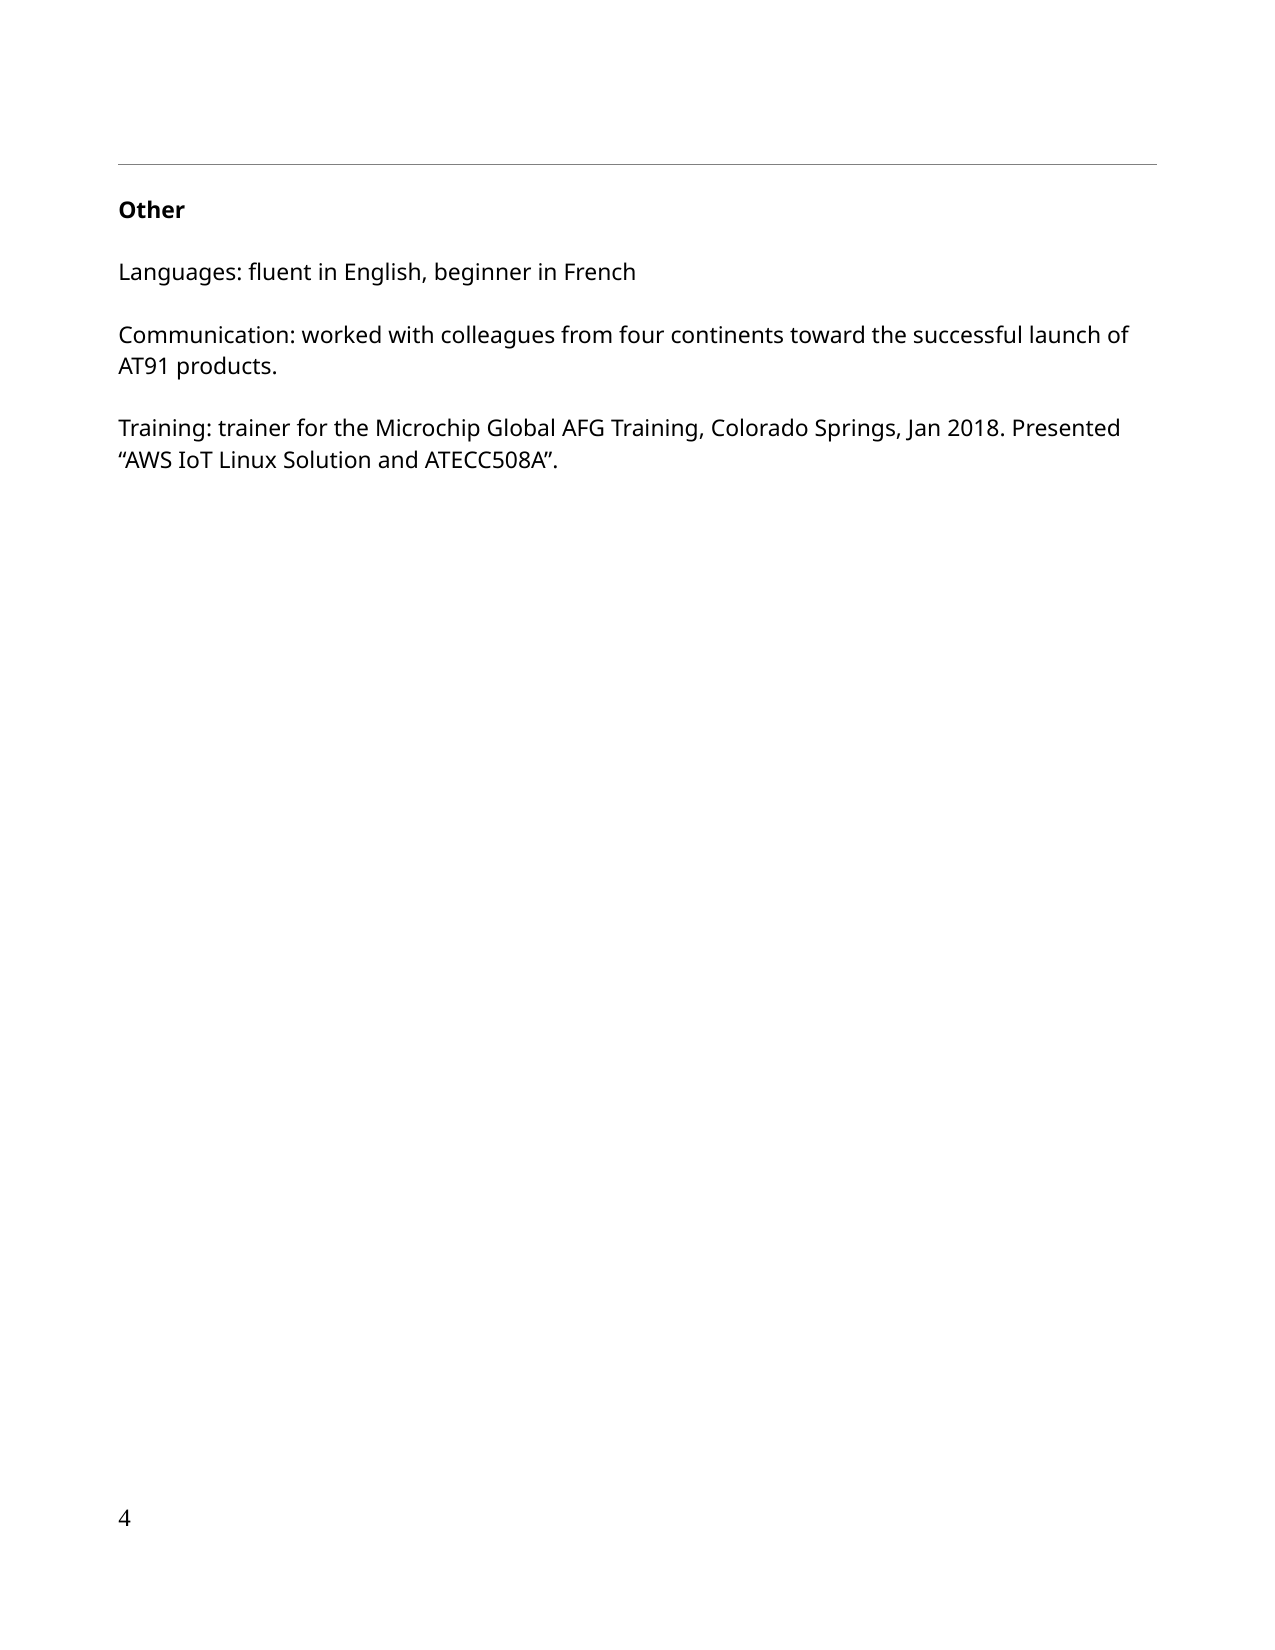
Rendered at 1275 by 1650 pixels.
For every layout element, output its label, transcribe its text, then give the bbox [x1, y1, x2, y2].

text Training: trainer for the Microchip Global AFG Training, Colorado Springs, Jan 2018. Presented “AWS IoT Linux Solution and ATECC508A”. [118, 412, 1157, 475]
text Other [118, 194, 1157, 225]
text Communication: worked with colleagues from four continents toward the successful launch of AT91 products. [118, 319, 1157, 381]
text Languages: fluent in English, beginner in French [118, 256, 1157, 287]
